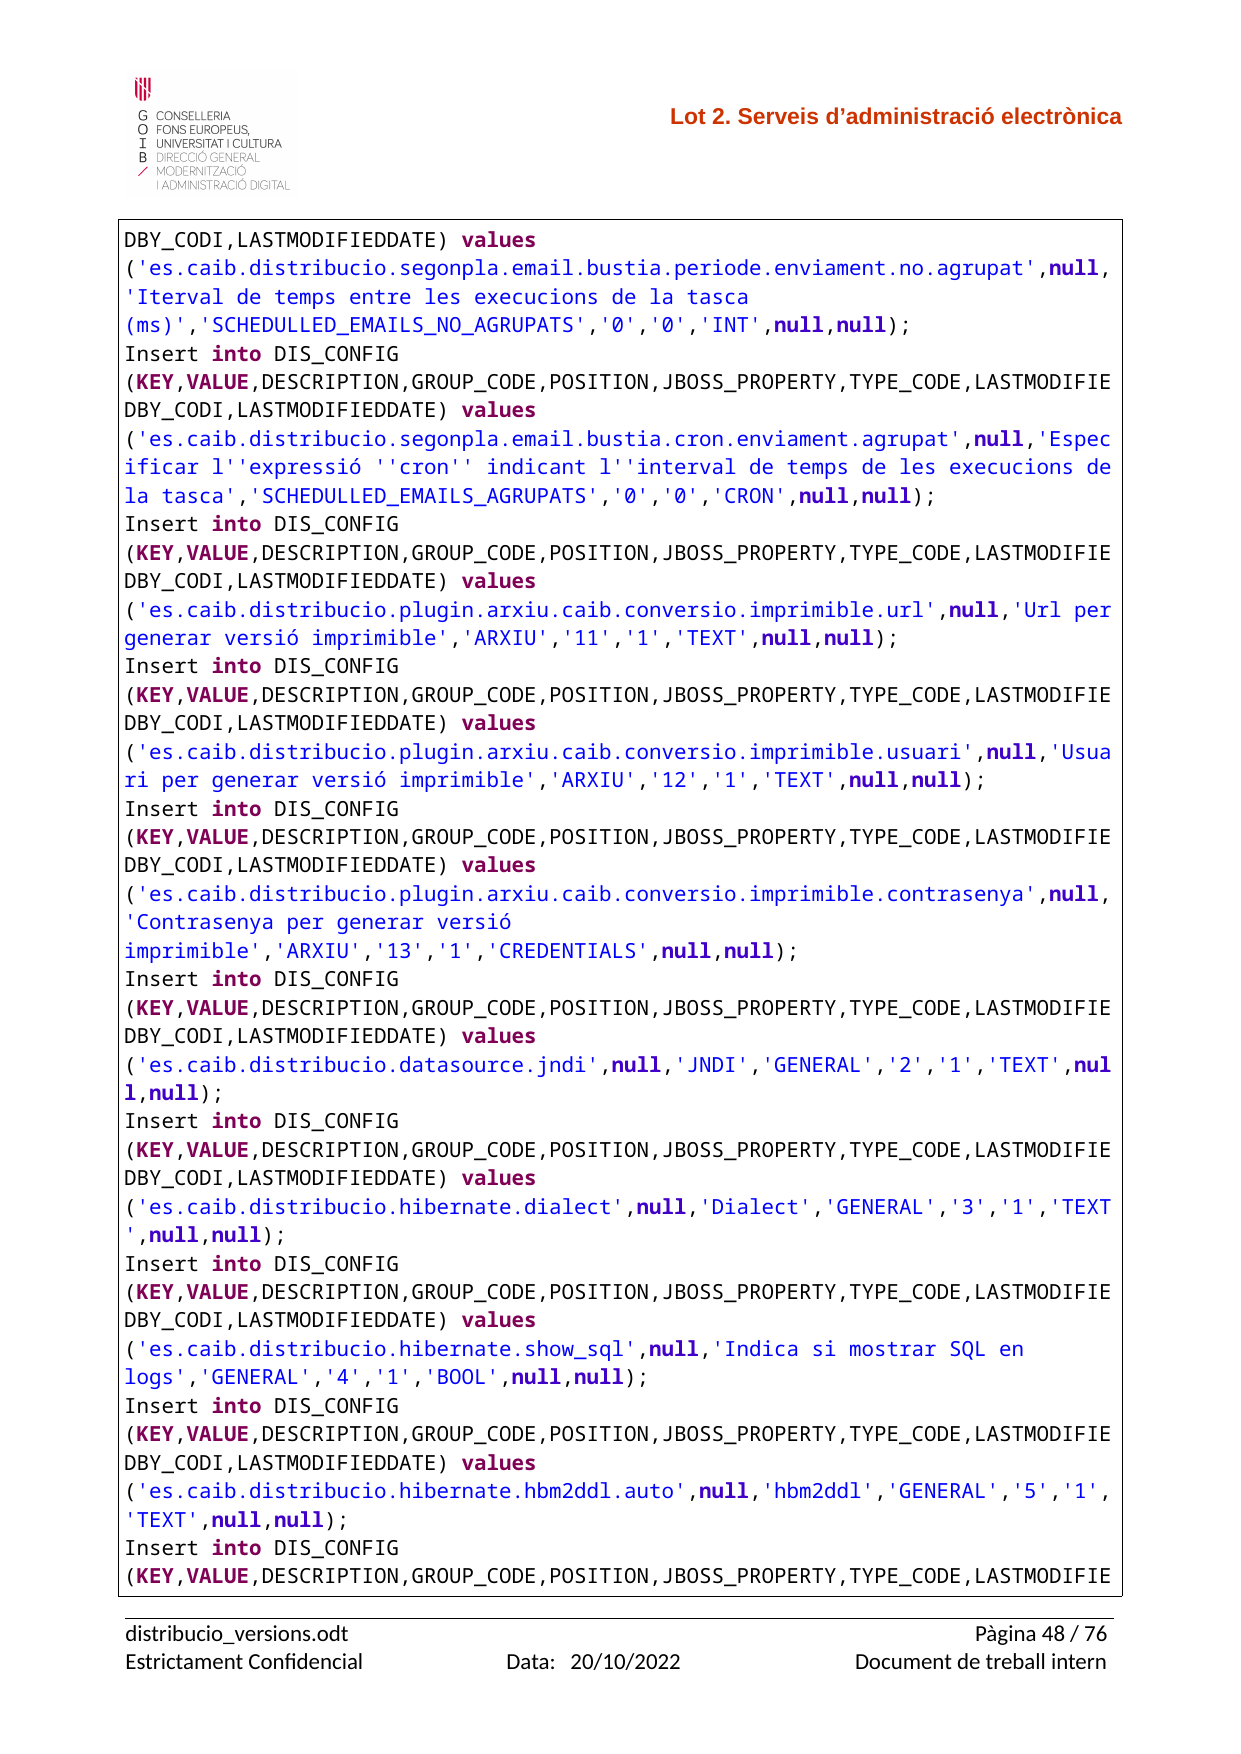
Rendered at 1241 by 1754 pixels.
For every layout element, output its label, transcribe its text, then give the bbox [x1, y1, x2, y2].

table_header DBY_CODI,LASTMODIFIEDDATE) values ('es.caib.distribucio.segonpla.email.bustia.periode.enviament.no.agrupat',null,'Iterval de temps entre les execucions de la tasca (ms)','SCHEDULLED_EMAILS_NO_AGRUPATS','0','0','INT',null,null); Insert into DIS_CONFIG (KEY,VALUE,DESCRIPTION,GROUP_CODE,POSITION,JBOSS_PROPERTY,TYPE_CODE,LASTMODIFIEDBY_CODI,LASTMODIFIEDDATE) values ('es.caib.distribucio.segonpla.email.bustia.cron.enviament.agrupat',null,'Especificar l''expressió ''cron'' indicant l''interval de temps de les execucions de la tasca','SCHEDULLED_EMAILS_AGRUPATS','0','0','CRON',null,null); Insert into DIS_CONFIG (KEY,VALUE,DESCRIPTION,GROUP_CODE,POSITION,JBOSS_PROPERTY,TYPE_CODE,LASTMODIFIEDBY_CODI,LASTMODIFIEDDATE) values ('es.caib.distribucio.plugin.arxiu.caib.conversio.imprimible.url',null,'Url per generar versió imprimible','ARXIU','11','1','TEXT',null,null); Insert into DIS_CONFIG (KEY,VALUE,DESCRIPTION,GROUP_CODE,POSITION,JBOSS_PROPERTY,TYPE_CODE,LASTMODIFIEDBY_CODI,LASTMODIFIEDDATE) values ('es.caib.distribucio.plugin.arxiu.caib.conversio.imprimible.usuari',null,'Usuari per generar versió imprimible','ARXIU','12','1','TEXT',null,null); Insert into DIS_CONFIG (KEY,VALUE,DESCRIPTION,GROUP_CODE,POSITION,JBOSS_PROPERTY,TYPE_CODE,LASTMODIFIEDBY_CODI,LASTMODIFIEDDATE) values ('es.caib.distribucio.plugin.arxiu.caib.conversio.imprimible.contrasenya',null,'Contrasenya per generar versió imprimible','ARXIU','13','1','CREDENTIALS',null,null); Insert into DIS_CONFIG (KEY,VALUE,DESCRIPTION,GROUP_CODE,POSITION,JBOSS_PROPERTY,TYPE_CODE,LASTMODIFIEDBY_CODI,LASTMODIFIEDDATE) values ('es.caib.distribucio.datasource.jndi',null,'JNDI','GENERAL','2','1','TEXT',null,null); Insert into DIS_CONFIG (KEY,VALUE,DESCRIPTION,GROUP_CODE,POSITION,JBOSS_PROPERTY,TYPE_CODE,LASTMODIFIEDBY_CODI,LASTMODIFIEDDATE) values ('es.caib.distribucio.hibernate.dialect',null,'Dialect','GENERAL','3','1','TEXT',null,null); Insert into DIS_CONFIG (KEY,VALUE,DESCRIPTION,GROUP_CODE,POSITION,JBOSS_PROPERTY,TYPE_CODE,LASTMODIFIEDBY_CODI,LASTMODIFIEDDATE) values ('es.caib.distribucio.hibernate.show_sql',null,'Indica si mostrar SQL en logs','GENERAL','4','1','BOOL',null,null); Insert into DIS_CONFIG (KEY,VALUE,DESCRIPTION,GROUP_CODE,POSITION,JBOSS_PROPERTY,TYPE_CODE,LASTMODIFIEDBY_CODI,LASTMODIFIEDDATE) values ('es.caib.distribucio.hibernate.hbm2ddl.auto',null,'hbm2ddl','GENERAL','5','1','TEXT',null,null); Insert into DIS_CONFIG (KEY,VALUE,DESCRIPTION,GROUP_CODE,POSITION,JBOSS_PROPERTY,TYPE_CODE,LASTMODIFIE [119, 220, 1122, 1596]
picture [126, 70, 299, 197]
